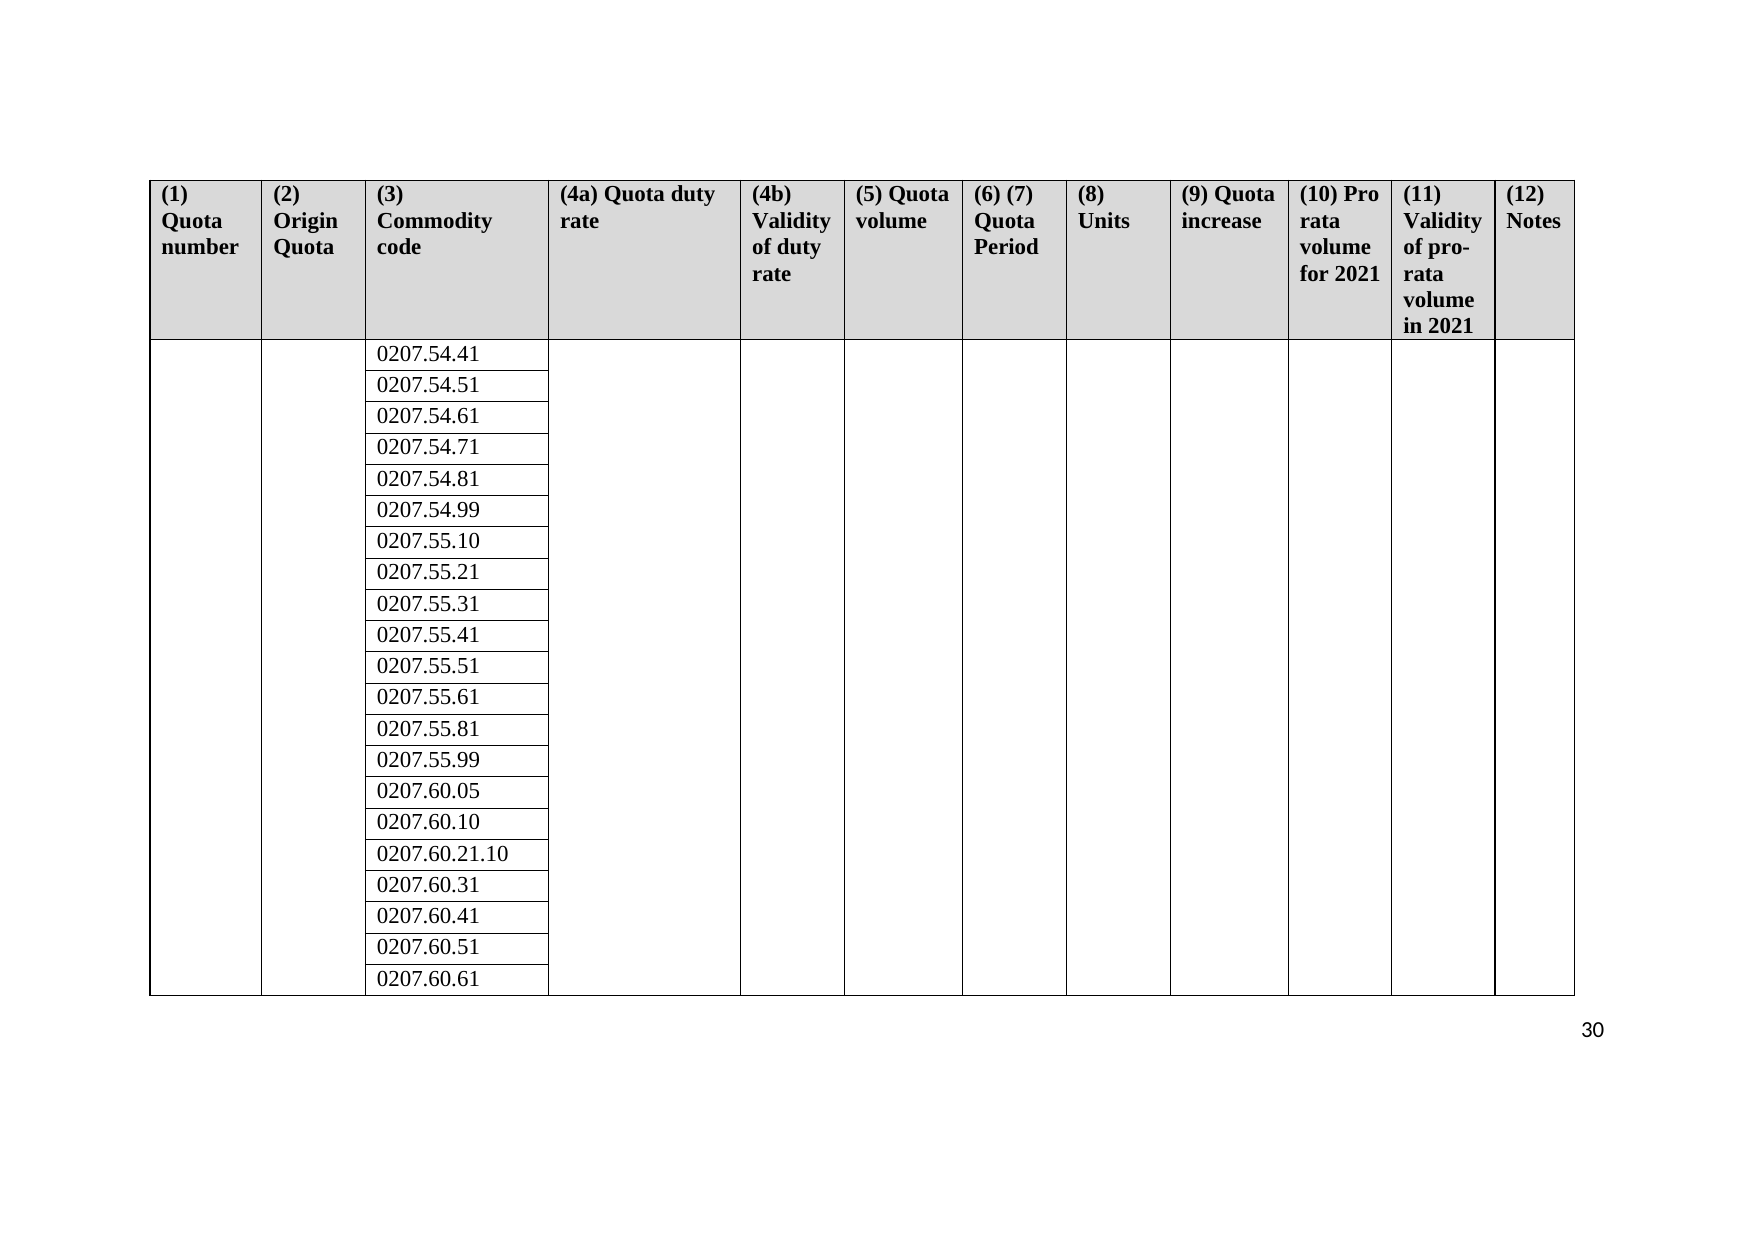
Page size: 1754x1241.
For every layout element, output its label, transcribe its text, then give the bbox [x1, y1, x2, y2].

table_cell 0207.60.41 [366, 902, 548, 932]
table_cell 0207.55.61 [366, 684, 548, 714]
table_cell 0207.55.21 [366, 559, 548, 589]
table_cell 0207.55.99 [366, 746, 548, 776]
table_cell [963, 340, 1066, 995]
table_cell 0207.55.81 [366, 715, 548, 745]
table_header (4a) Quota duty rate [549, 181, 740, 339]
table_header (12) Notes [1496, 181, 1574, 339]
table_cell 0207.54.51 [366, 371, 548, 401]
table_cell 0207.55.10 [366, 527, 548, 557]
table_cell 0207.54.71 [366, 434, 548, 464]
table_cell [151, 340, 261, 995]
table_cell - [1171, 340, 1288, 995]
table_cell 0207.60.31 [366, 871, 548, 901]
table_header (11) Validity of pro-rata volume in 2021 [1392, 181, 1494, 339]
table_header (1) Quota number [151, 181, 261, 339]
table_header (10) Pro rata volume for 2021 [1289, 181, 1391, 339]
table_header (3) Commodity code [366, 181, 548, 339]
table_cell - [741, 340, 844, 995]
table_cell 0207.60.21.10 [366, 840, 548, 870]
table_header (8) Units [1067, 181, 1170, 339]
table_cell 0207.54.81 [366, 465, 548, 495]
table_header (9) Quota increase [1171, 181, 1288, 339]
table_cell 0207.60.05 [366, 777, 548, 807]
table_cell 0207.54.61 [366, 402, 548, 432]
table_header (5) Quota volume [845, 181, 962, 339]
table_cell 0207.54.41 [366, 340, 548, 370]
table_cell [262, 340, 365, 995]
table_cell 0207.60.51 [366, 934, 548, 964]
table_header (2) Origin Quota [262, 181, 365, 339]
table_header (6) (7) Quota Period [963, 181, 1066, 339]
table_cell - [1496, 340, 1574, 995]
table_cell [845, 340, 962, 995]
table_cell 0207.55.41 [366, 621, 548, 651]
table_cell - [1392, 340, 1494, 995]
table_cell 0207.60.10 [366, 809, 548, 839]
table_cell - [1289, 340, 1391, 995]
table_cell [1067, 340, 1170, 995]
table_cell [549, 340, 740, 995]
table_cell 0207.54.99 [366, 496, 548, 526]
table_cell 0207.55.31 [366, 590, 548, 620]
table_cell 0207.60.61 [366, 965, 548, 995]
table_cell 0207.55.51 [366, 652, 548, 682]
table_header (4b) Validity of duty rate [741, 181, 844, 339]
